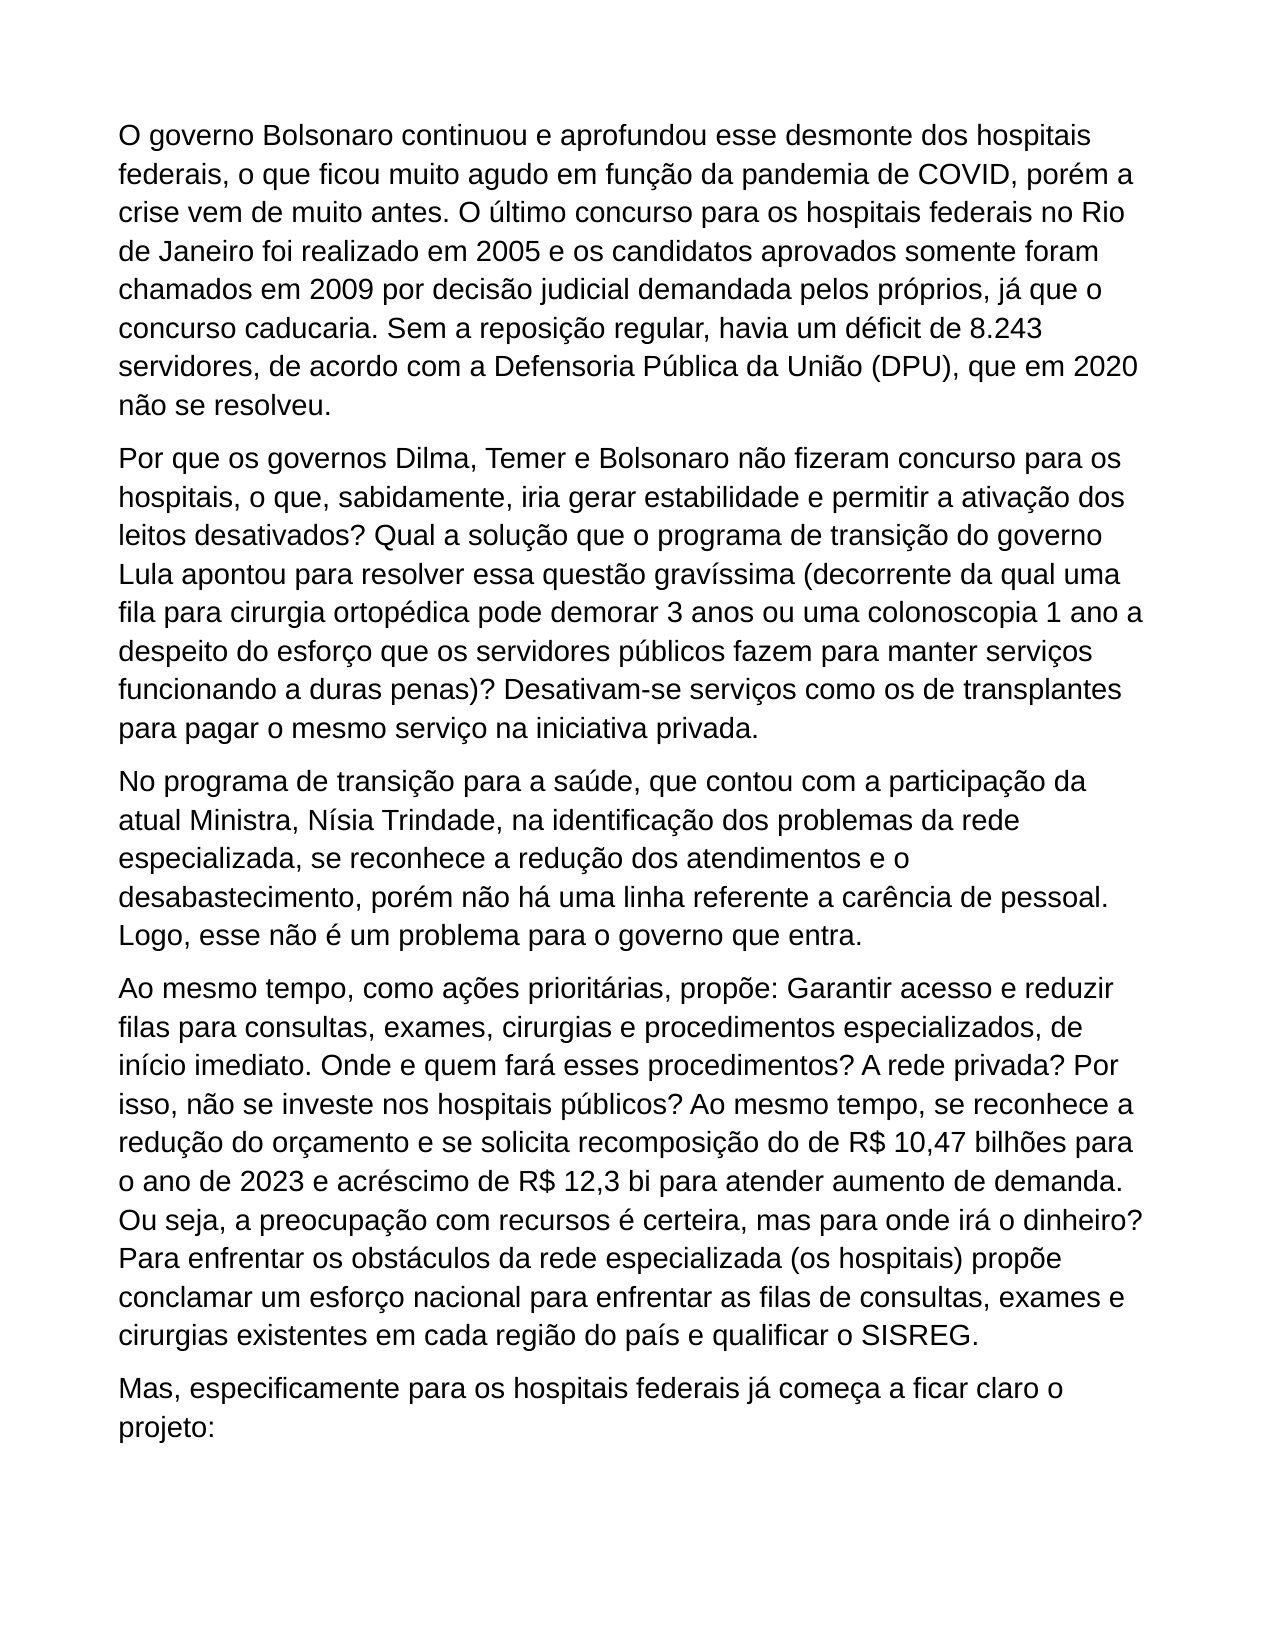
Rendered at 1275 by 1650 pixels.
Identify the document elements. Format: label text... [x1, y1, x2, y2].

text Mas, especificamente para os hospitais federais já começa a ficar claro o projeto: [118, 1371, 1157, 1443]
text O governo Bolsonaro continuou e aprofundou esse desmonte dos hospitais federais, o que ficou muito agudo em função da pandemia de COVID, porém a crise vem de muito antes. O último concurso para os hospitais federais no Rio de Janeiro foi realizado em 2005 e os candidatos aprovados somente foram chamados em 2009 por decisão judicial demandada pelos próprios, já que o concurso caducaria. Sem a reposição regular, havia um déficit de 8.243 servidores, de acordo com a Defensoria Pública da União (DPU), que em 2020 não se resolveu. [118, 118, 1157, 421]
text No programa de transição para a saúde, que contou com a participação da atual Ministra, Nísia Trindade, na identificação dos problemas da rede especializada, se reconhece a redução dos atendimentos e o desabastecimento, porém não há uma linha referente a carência de pessoal. Logo, esse não é um problema para o governo que entra. [118, 764, 1157, 952]
text Ao mesmo tempo, como ações prioritárias, propõe: Garantir acesso e reduzir filas para consultas, exames, cirurgias e procedimentos especializados, de início imediato. Onde e quem fará esses procedimentos? A rede privada? Por isso, não se investe nos hospitais públicos? Ao mesmo tempo, se reconhece a redução do orçamento e se solicita recomposição do de R$ 10,47 bilhões para o ano de 2023 e acréscimo de R$ 12,3 bi para atender aumento de demanda. Ou seja, a preocupação com recursos é certeira, mas para onde irá o dinheiro? Para enfrentar os obstáculos da rede especializada (os hospitais) propõe conclamar um esforço nacional para enfrentar as filas de consultas, exames e cirurgias existentes em cada região do país e qualificar o SISREG. [118, 971, 1157, 1352]
text Por que os governos Dilma, Temer e Bolsonaro não fizeram concurso para os hospitais, o que, sabidamente, iria gerar estabilidade e permitir a ativação dos leitos desativados? Qual a solução que o programa de transição do governo Lula apontou para resolver essa questão gravíssima (decorrente da qual uma fila para cirurgia ortopédica pode demorar 3 anos ou uma colonoscopia 1 ano a despeito do esforço que os servidores públicos fazem para manter serviços funcionando a duras penas)? Desativam-se serviços como os de transplantes para pagar o mesmo serviço na iniciativa privada. [118, 441, 1157, 744]
